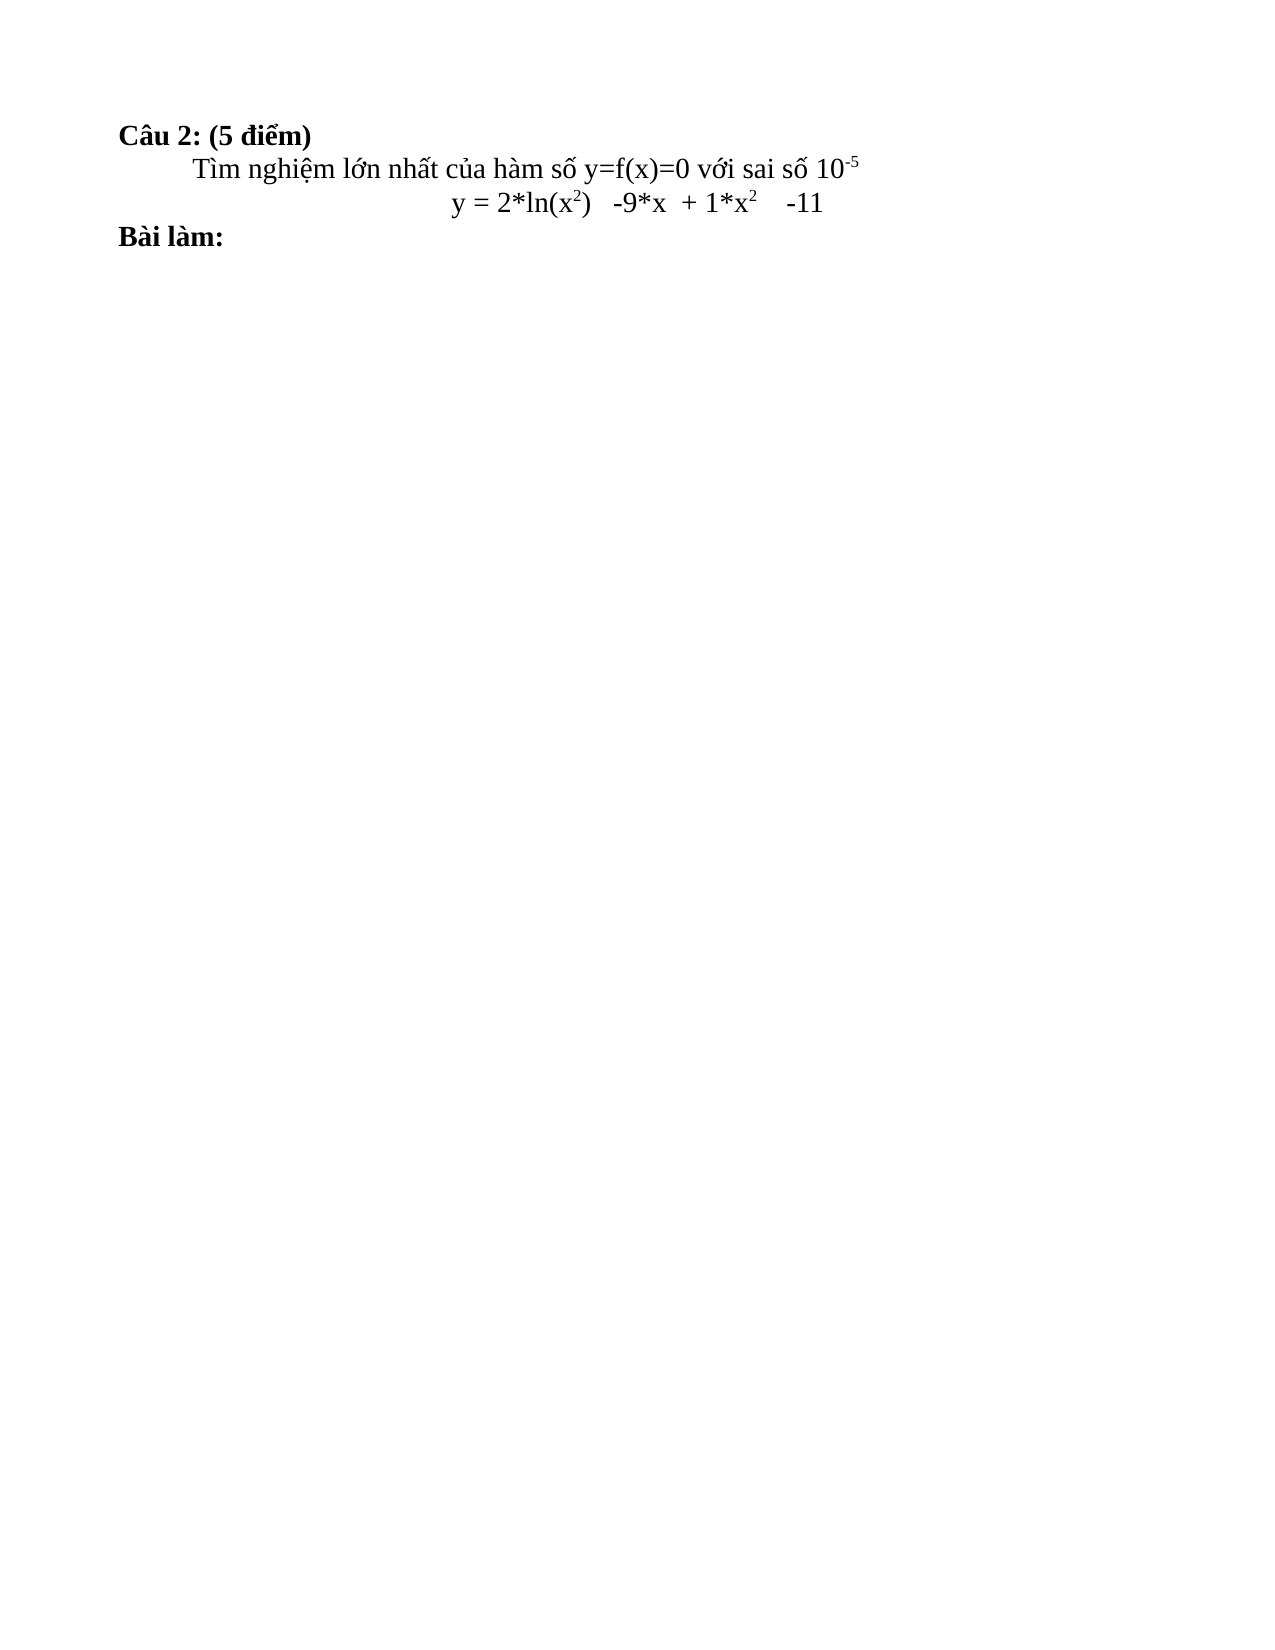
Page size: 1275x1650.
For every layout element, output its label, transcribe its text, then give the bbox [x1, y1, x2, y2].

text Bài làm: [118, 219, 1157, 252]
text y = 2*ln(x2) -9*x + 1*x2 -11 [118, 185, 1157, 219]
text Tìm nghiệm lớn nhất của hàm số y=f(x)=0 với sai số 10-5 [118, 152, 1157, 185]
text Câu 2: (5 điểm) [118, 118, 1157, 152]
